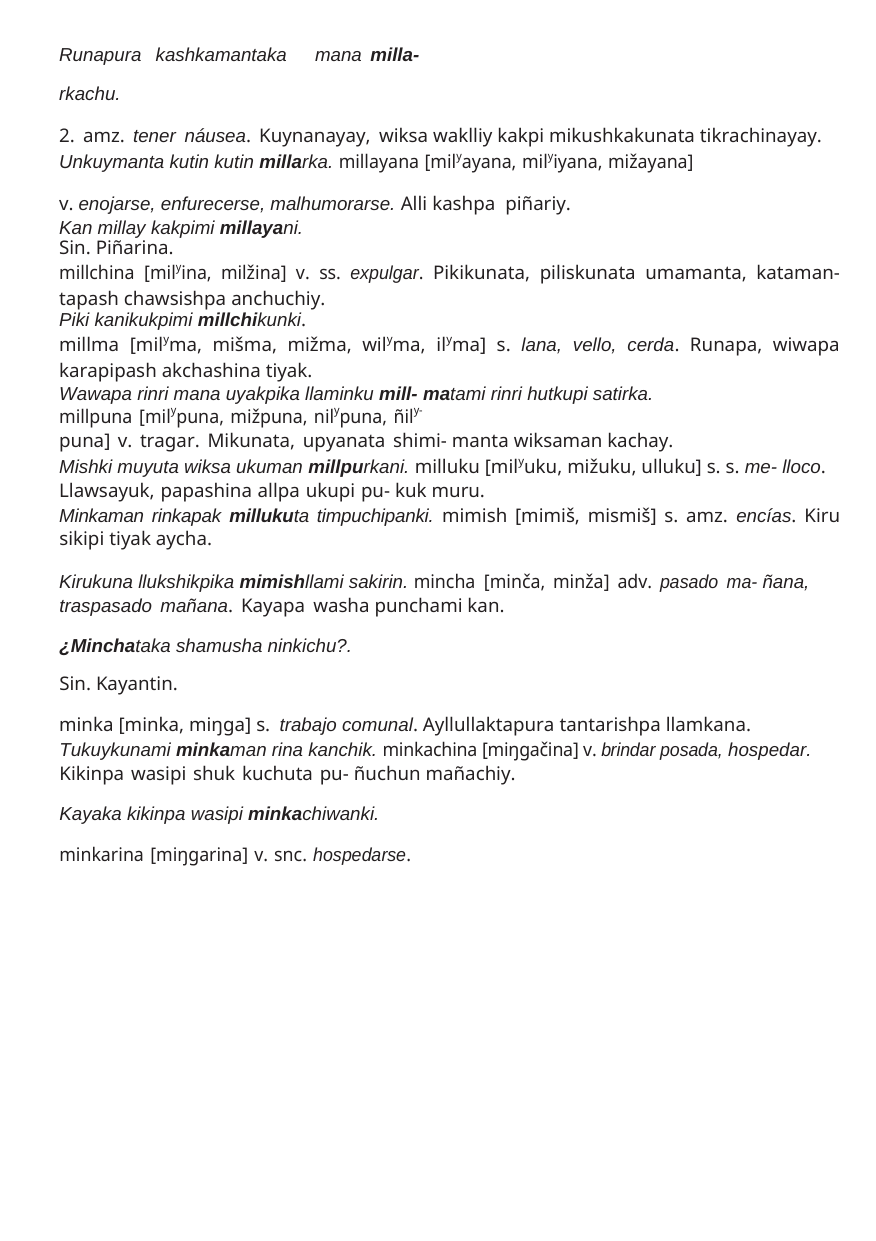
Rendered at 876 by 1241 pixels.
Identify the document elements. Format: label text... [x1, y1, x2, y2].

text puna] v. tragar. Mikunata, upyanata shimi- manta wiksaman kachay. [59, 428, 856, 453]
text Kayaka kikinpa wasipi minkachiwanki. [59, 803, 856, 824]
text minka [minka, miŋga] s. trabajo comunal. Ayllullaktapura tantarishpa llamkana. [59, 712, 840, 736]
text 2. amz. tener náusea. Kuynanayay, wiksa waklliy kakpi mikushkakunata tikrachinayay. Unkuymanta kutin kutin millarka. millayana [milyayana, milyiyana, mižayana] [59, 122, 840, 174]
text millma [milyma, mišma, mižma, wilyma, ilyma] s. lana, vello, cerda. Runapa, wiwapa karapipash akchashina tiyak. [59, 331, 840, 383]
text Kan millay kakpimi millayani. [59, 217, 856, 238]
text rkachu. [59, 83, 856, 104]
text minkarina [miŋgarina] v. snc. hospedarse. [59, 841, 856, 866]
text Kirukuna llukshikpika mimishllami sakirin. mincha [minča, minža] adv. pasado ma- ñana, traspasado mañana. Kayapa washa punchami kan. [59, 569, 840, 617]
text v. enojarse, enfurecerse, malhumorarse. Alli kashpa piñariy. [59, 191, 841, 216]
text Sin. Kayantin. [59, 674, 856, 695]
text Runapura kashkamantaka mana milla- [59, 44, 856, 65]
text Wawapa rinri mana uyakpika llaminku mill- matami rinri hutkupi satirka. [59, 383, 840, 404]
text millpuna [milypuna, mižpuna, nilypuna, ñily- [59, 405, 856, 428]
text millchina [milyina, milžina] v. ss. expulgar. Pikikunata, piliskunata umamanta, kataman- tapash chawsishpa anchuchiy. [59, 259, 840, 310]
text Tukuykunami minkaman rina kanchik. minkachina [miŋgačina] v. brindar posada, hospedar. Kikinpa wasipi shuk kuchuta pu- ñuchun mañachiy. [59, 737, 841, 786]
text Minkaman rinkapak millukuta timpuchipanki. mimish [mimiš, mismiš] s. amz. encías. Kiru sikipi tiyak aycha. [59, 504, 840, 551]
text Piki kanikukpimi millchikunki. [59, 310, 856, 331]
text ¿Minchataka shamusha ninkichu?. [59, 635, 856, 657]
text Sin. Piñarina. [59, 238, 856, 259]
text Mishki muyuta wiksa ukuman millpurkani. milluku [milyuku, mižuku, ulluku] s. s. me- lloco. Llawsayuk, papashina allpa ukupi pu- kuk muru. [59, 454, 842, 503]
